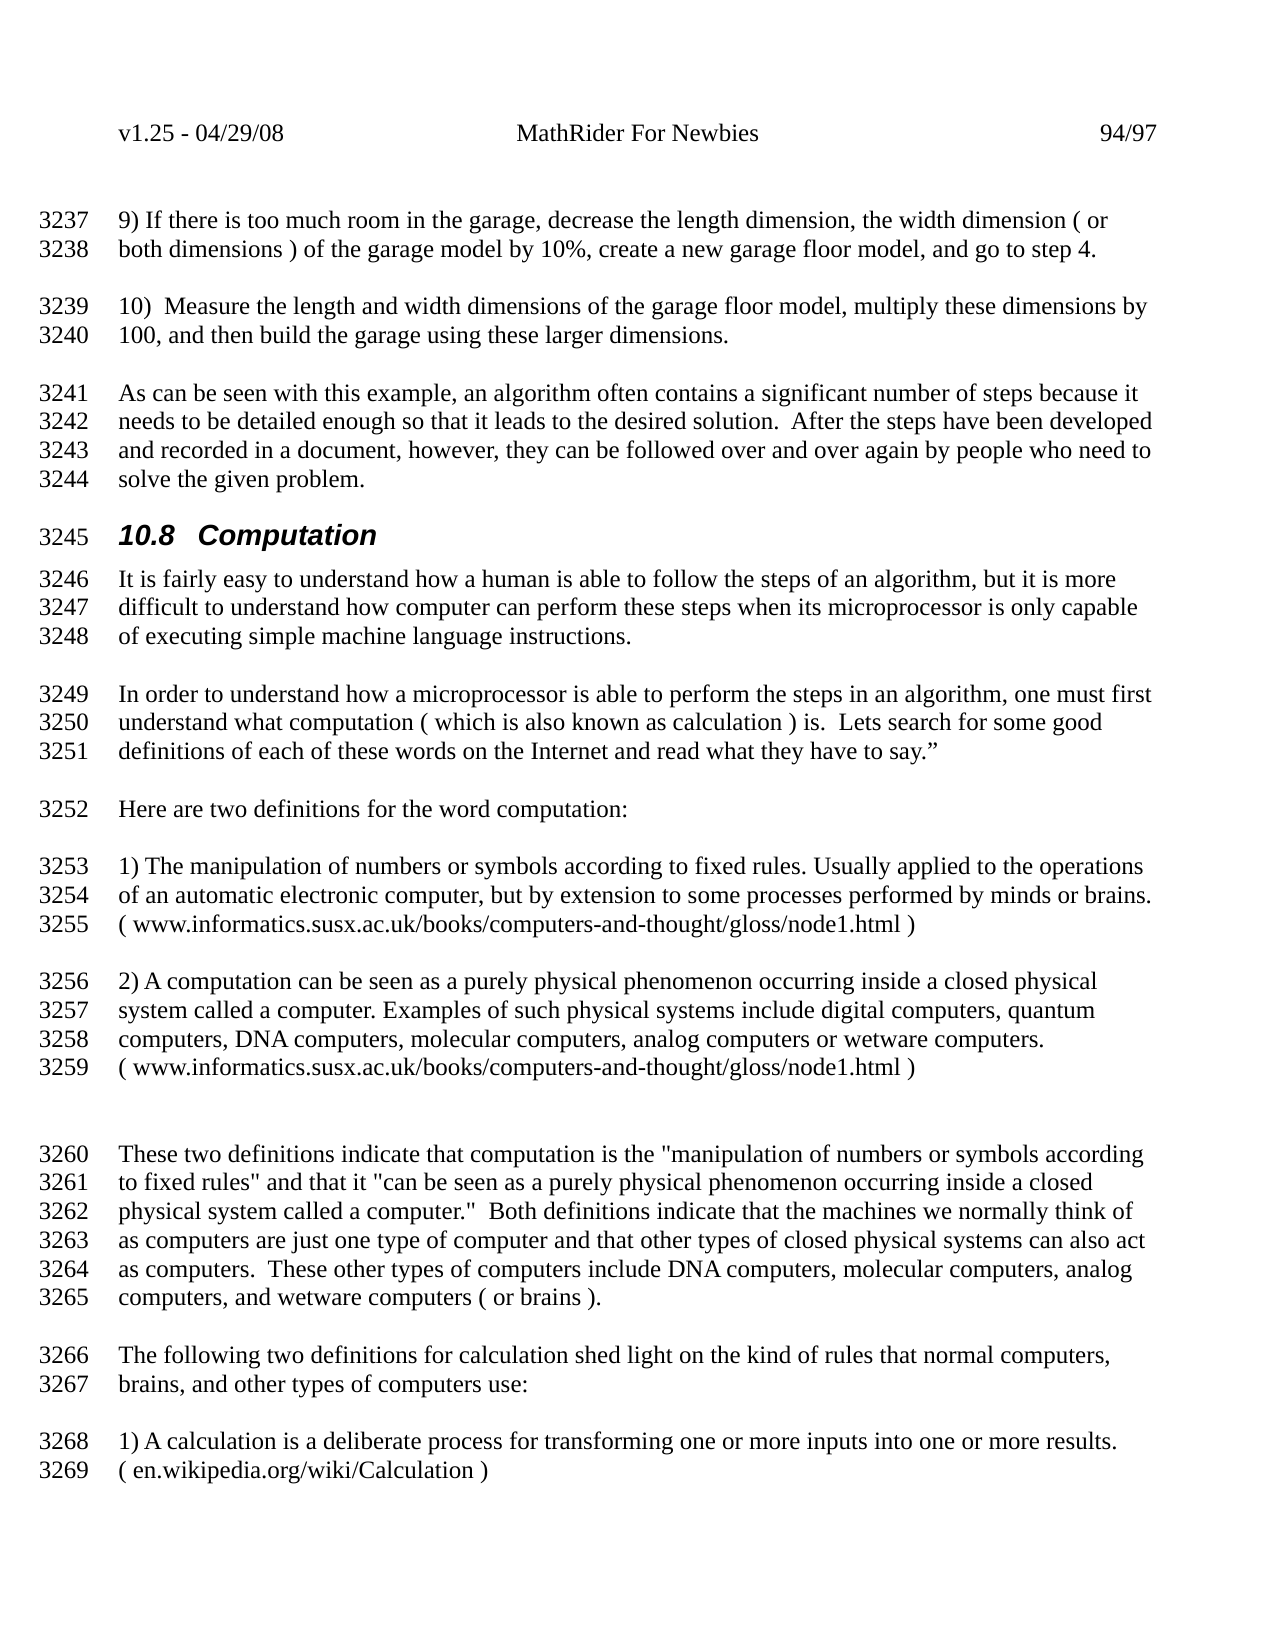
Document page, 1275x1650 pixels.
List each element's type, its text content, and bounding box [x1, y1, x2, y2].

text 1) The manipulation of numbers or symbols according to fixed rules. Usually applied to the operations of an automatic electronic computer, but by extension to some processes performed by minds or brains. ( www.informatics.susx.ac.uk/books/computers-and-thought/gloss/node1.html ) [118, 851, 1157, 937]
text 2) A computation can be seen as a purely physical phenomenon occurring inside a closed physical system called a computer. Examples of such physical systems include digital computers, quantum computers, DNA computers, molecular computers, analog computers or wetware computers. ( www.informatics.susx.ac.uk/books/computers-and-thought/gloss/node1.html ) [118, 966, 1157, 1081]
subtitle Computation [118, 518, 1157, 551]
text The following two definitions for calculation shed light on the kind of rules that normal computers, brains, and other types of computers use: [118, 1340, 1157, 1397]
text It is fairly easy to understand how a human is able to follow the steps of an algorithm, but it is more difficult to understand how computer can perform these steps when its microprocessor is only capable of executing simple machine language instructions. [118, 564, 1157, 650]
text 1) A calculation is a deliberate process for transforming one or more inputs into one or more results. ( en.wikipedia.org/wiki/Calculation ) [118, 1426, 1157, 1484]
text As can be seen with this example, an algorithm often contains a significant number of steps because it needs to be detailed enough so that it leads to the desired solution. After the steps have been developed and recorded in a document, however, they can be followed over and over again by people who need to solve the given problem. [118, 378, 1157, 493]
text 9) If there is too much room in the garage, decrease the length dimension, the width dimension ( or both dimensions ) of the garage model by 10%, create a new garage floor model, and go to step 4. [118, 205, 1157, 263]
text These two definitions indicate that computation is the "manipulation of numbers or symbols according to fixed rules" and that it "can be seen as a purely physical phenomenon occurring inside a closed physical system called a computer." Both definitions indicate that the machines we normally think of as computers are just one type of computer and that other types of closed physical systems can also act as computers. These other types of computers include DNA computers, molecular computers, analog computers, and wetware computers ( or brains ). [118, 1139, 1157, 1311]
text Here are two definitions for the word computation: [118, 794, 1157, 822]
text In order to understand how a microprocessor is able to perform the steps in an algorithm, one must first understand what computation ( which is also known as calculation ) is. Lets search for some good definitions of each of these words on the Internet and read what they have to say.” [118, 679, 1157, 765]
text 10) Measure the length and width dimensions of the garage floor model, multiply these dimensions by 100, and then build the garage using these larger dimensions. [118, 291, 1157, 349]
